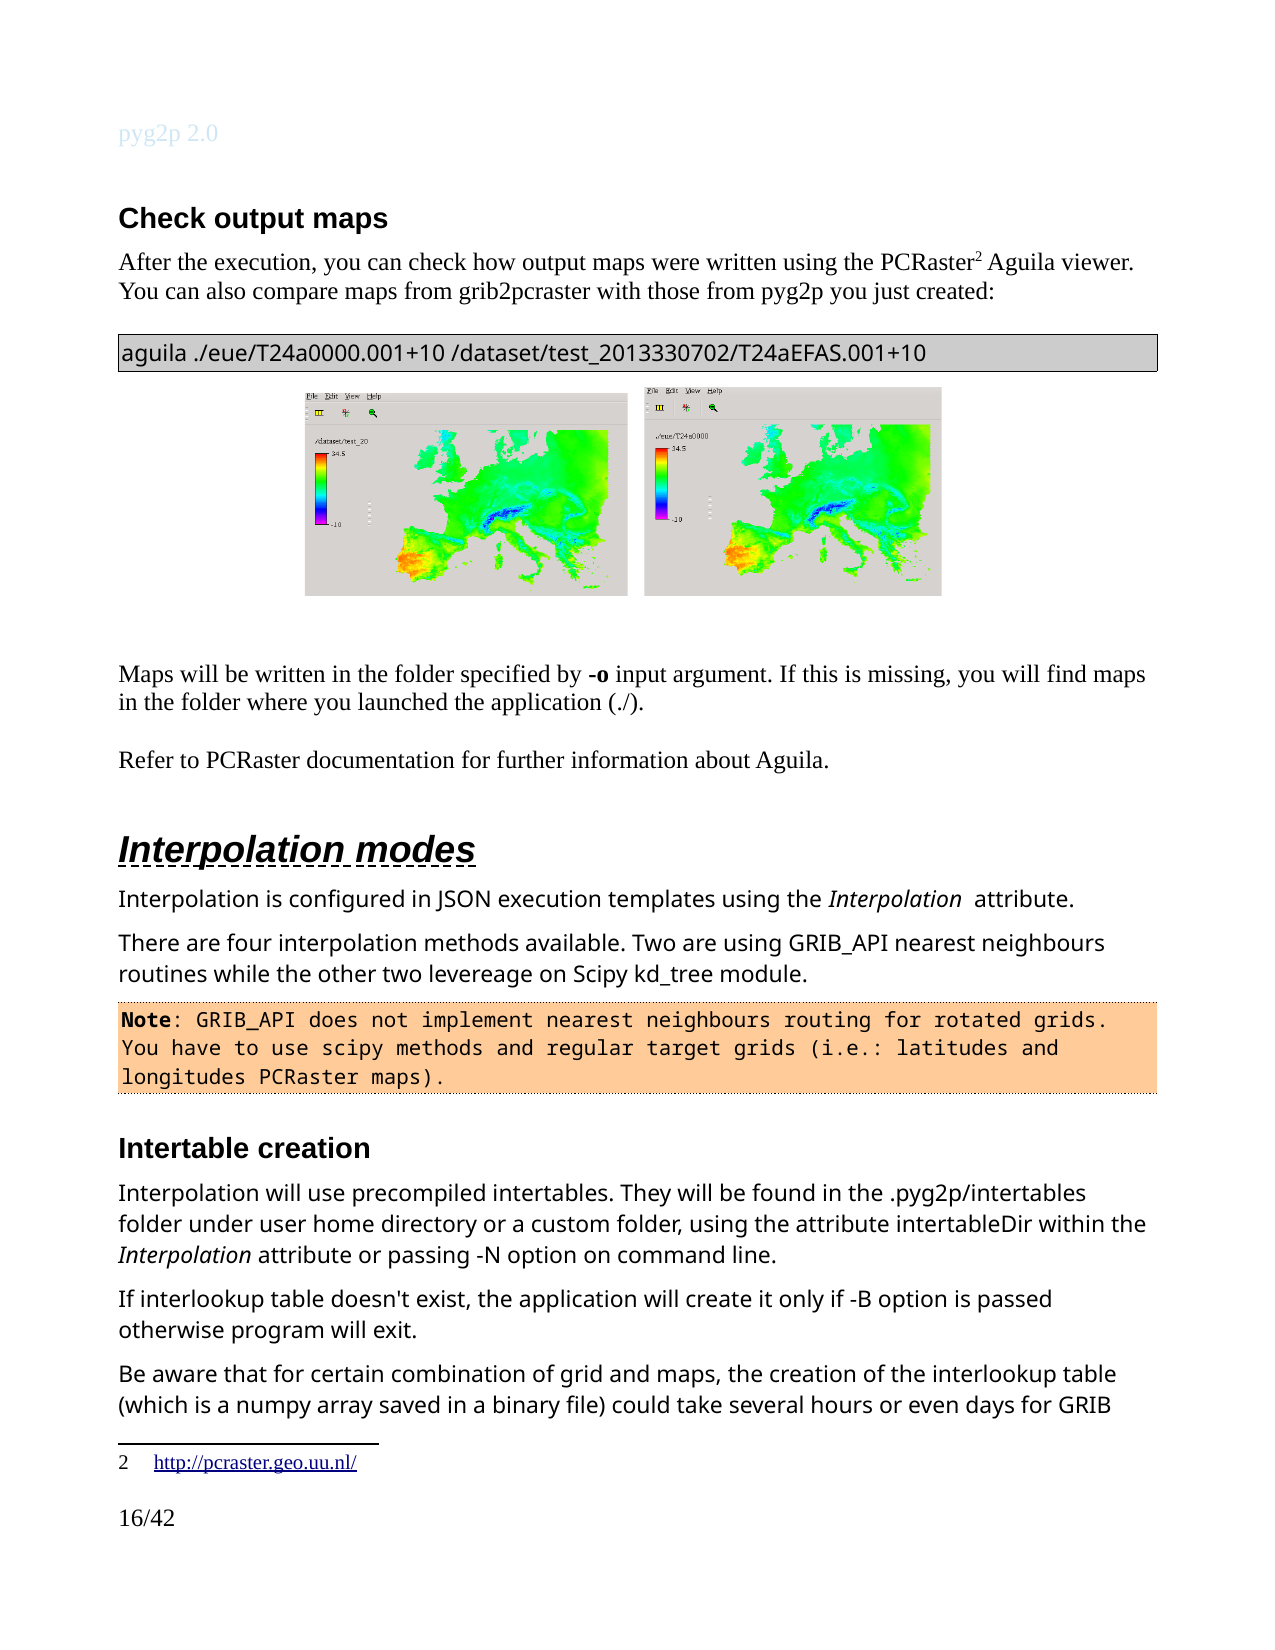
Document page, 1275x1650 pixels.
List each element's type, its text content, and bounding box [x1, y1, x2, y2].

text Be aware that for certain combination of grid and maps, the creation of the interlookup table (which is a numpy array saved in a binary file) could take several hours or even days for GRIB [118, 1358, 1157, 1421]
text Maps will be written in the folder specified by -o input argument. If this is missing, you will find maps in the folder where you launched the application (./). [118, 659, 1157, 716]
picture [644, 387, 942, 596]
text You can also compare maps from grib2pcraster with those from pyg2p you just created: [118, 276, 1157, 305]
text After the execution, you can check how output maps were written using the PCRaster Aguila viewer. [118, 247, 1157, 276]
picture [304, 393, 628, 596]
text aguila ./eue/T24a0000.001+10 /dataset/test_2013330702/T24aEFAS.001+10 [119, 335, 1157, 371]
text Refer to PCRaster documentation for further information about Aguila. [118, 745, 1157, 774]
text There are four interpolation methods available. Two are using GRIB_API nearest neighbours routines while the other two levereage on Scipy kd_tree module. [118, 927, 1157, 989]
subtitle Check output maps [118, 201, 1157, 235]
text http://pcraster.geo.uu.nl/ [118, 1449, 1157, 1474]
subtitle Intertable creation [118, 1131, 1157, 1164]
subtitle Interpolation modes [118, 827, 1157, 871]
text Interpolation will use precompiled intertables. They will be found in the .pyg2p/intertables folder under user home directory or a custom folder, using the attribute intertableDir within the Interpolation attribute or passing -N option on command line. [118, 1177, 1157, 1271]
text Interpolation is configured in JSON execution templates using the Interpolation attribute. [118, 883, 1157, 914]
text If interlookup table doesn't exist, the application will create it only if -B option is passed otherwise program will exit. [118, 1283, 1157, 1346]
text Note: GRIB_API does not implement nearest neighbours routing for rotated grids. You have to use scipy methods and regular target grids (i.e.: latitudes and longitudes PCRaster maps). [118, 1002, 1157, 1093]
